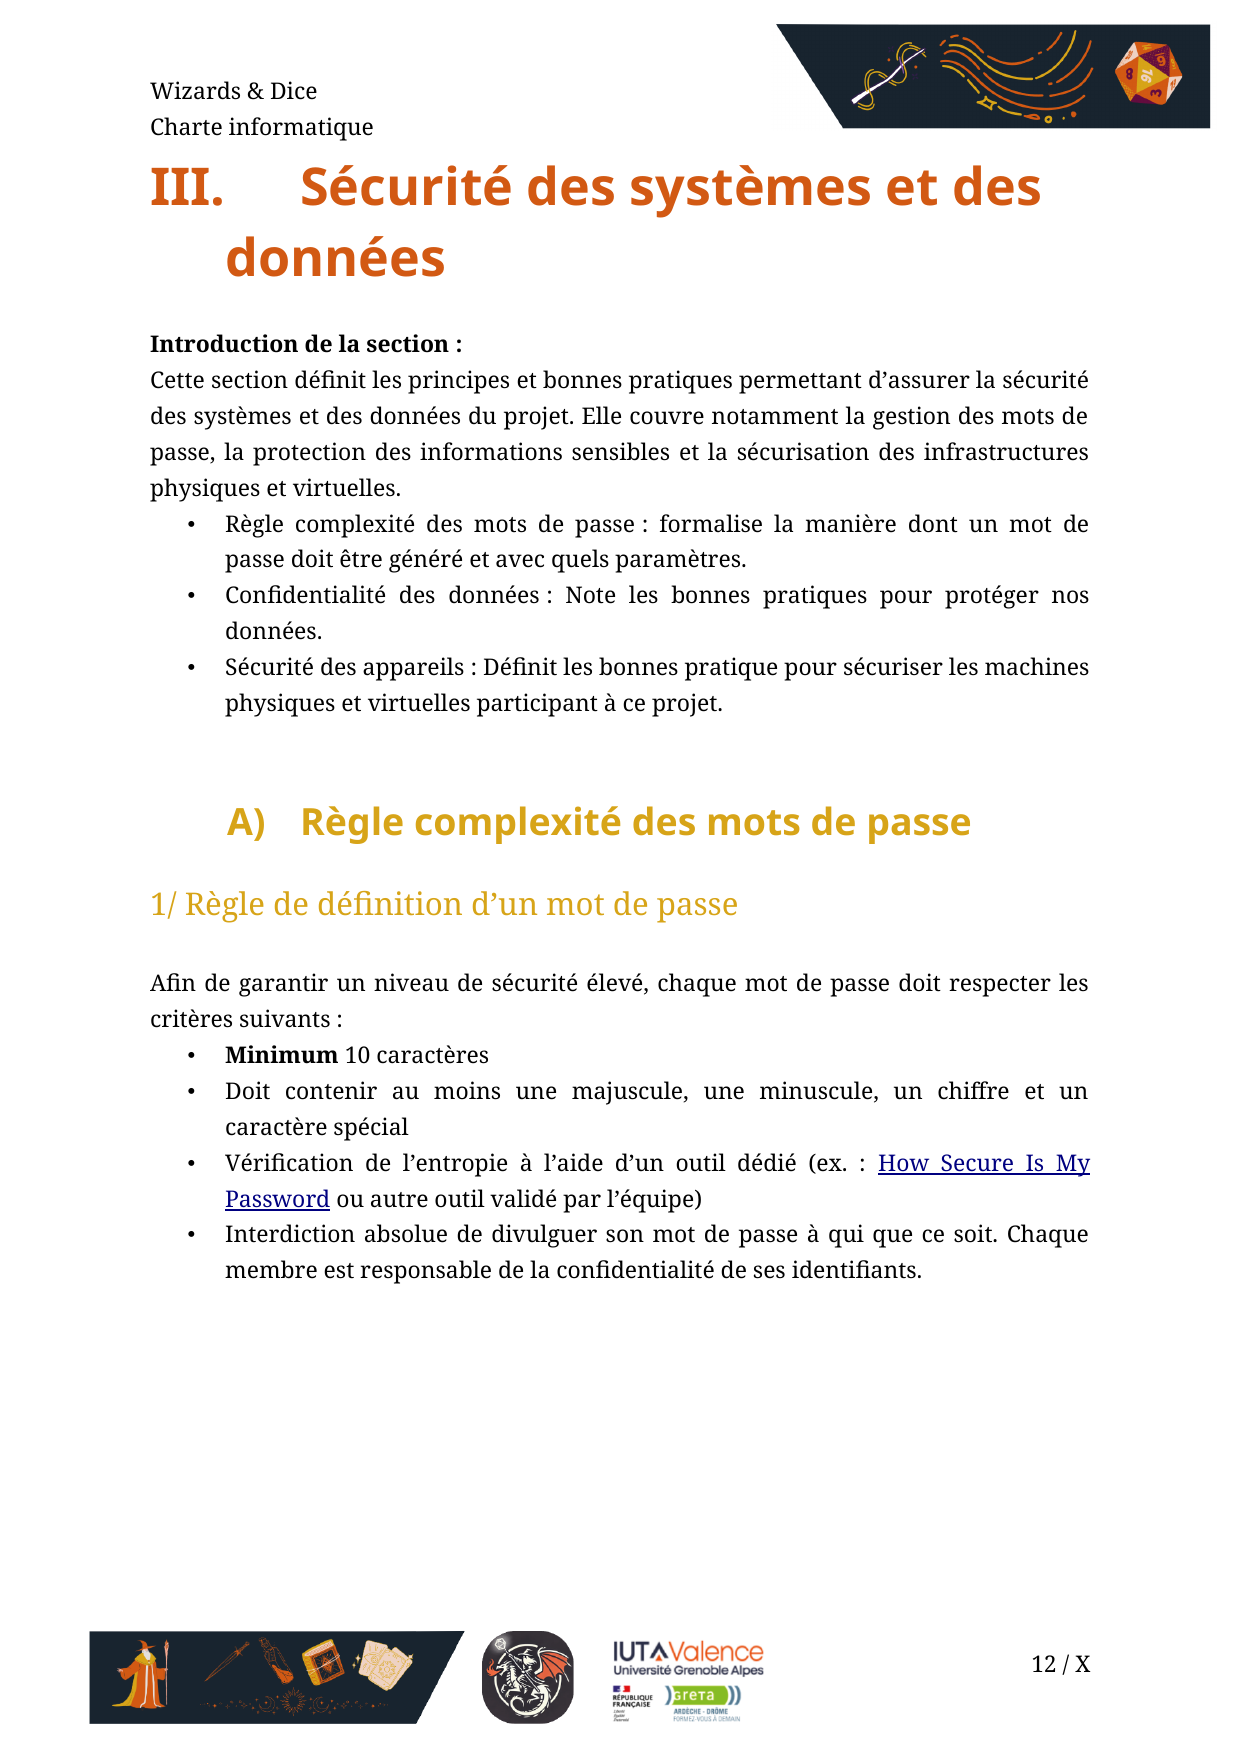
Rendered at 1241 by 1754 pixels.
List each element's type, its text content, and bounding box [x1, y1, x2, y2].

text Afin de garantir un niveau de sécurité élevé, chaque mot de passe doit respecter les critères suivants : [150, 967, 1090, 1034]
list Confidentialité des données : Note les bonnes pratiques pour protéger nos données. [187, 579, 1090, 647]
list Sécurité des appareils : Définit les bonnes pratique pour sécuriser les machines physiques et virtuelles participant à ce projet. [187, 651, 1090, 718]
text Cette section définit les principes et bonnes pratiques permettant d’assurer la sécurité des systèmes et des données du projet. Elle couvre notamment la gestion des mots de passe, la protection des informations sensibles et la sécurisation des infrastructures physiques et virtuelles. [150, 364, 1090, 503]
text Introduction de la section : [150, 328, 1090, 359]
subtitle Sécurité des systèmes et des données [150, 150, 1090, 292]
list Interdiction absolue de divulguer son mot de passe à qui que ce soit. Chaque membre est responsable de la confidentialité de ses identifiants. [187, 1218, 1090, 1286]
picture [771, 21, 1218, 131]
picture [81, 1620, 788, 1733]
list Vérification de l’entropie à l’aide d’un outil dédié (ex. : How Secure Is My Password ou autre outil validé par l’équipe) [187, 1147, 1090, 1214]
list Règle complexité des mots de passe : formalise la manière dont un mot de passe doit être généré et avec quels paramètres. [187, 507, 1090, 575]
list Doit contenir au moins une majuscule, une minuscule, un chiffre et un caractère spécial [187, 1075, 1090, 1142]
subtitle Règle complexité des mots de passe [227, 795, 1090, 846]
list Minimum 10 caractères [187, 1039, 1090, 1070]
subtitle Règle de définition d’un mot de passe [150, 882, 1090, 924]
